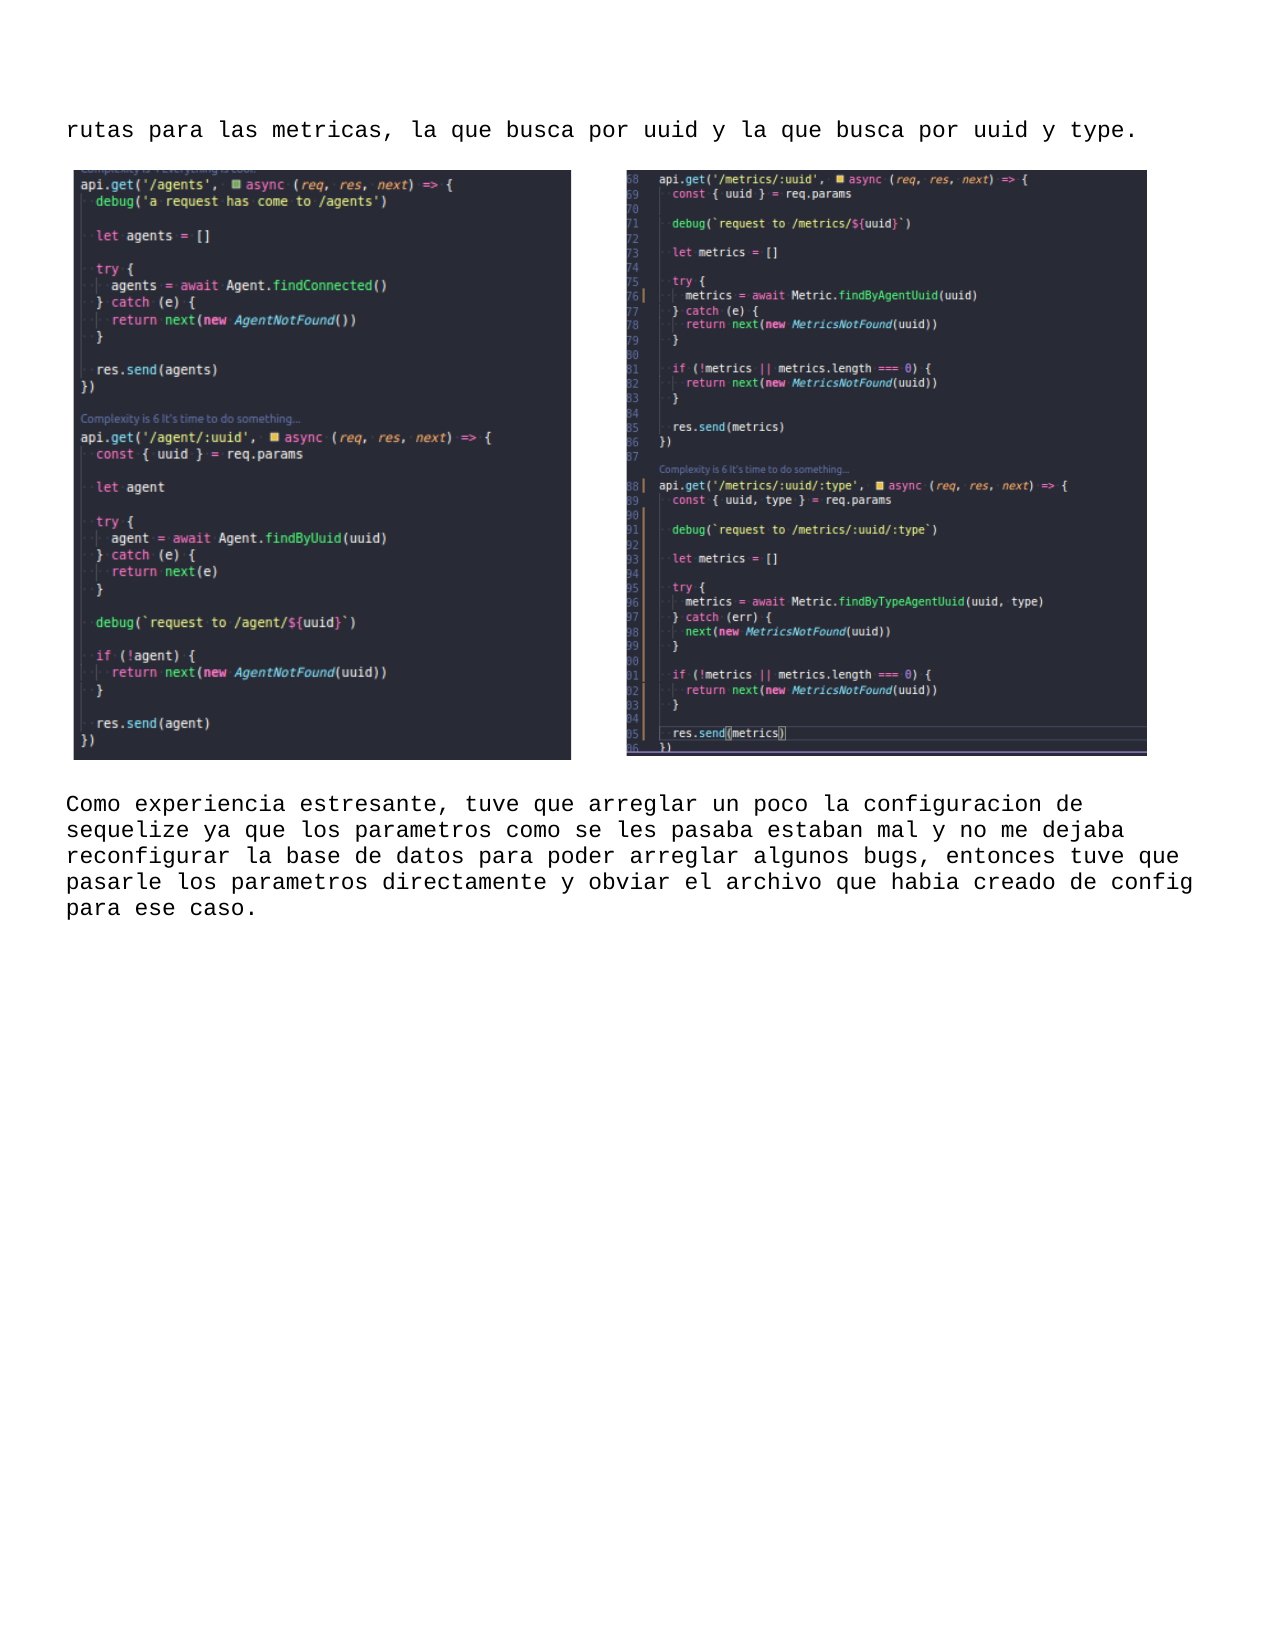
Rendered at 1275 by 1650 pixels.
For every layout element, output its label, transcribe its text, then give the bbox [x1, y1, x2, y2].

picture [626, 170, 1147, 756]
picture [73, 170, 572, 760]
text rutas para las metricas, la que busca por uuid y la que busca por uuid y type. [66, 118, 1217, 144]
text Como experiencia estresante, tuve que arreglar un poco la configuracion de sequelize ya que los parametros como se les pasaba estaban mal y no me dejaba reconfigurar la base de datos para poder arreglar algunos bugs, entonces tuve que pasarle los parametros directamente y obviar el archivo que habia creado de config para ese caso. [66, 792, 1217, 922]
